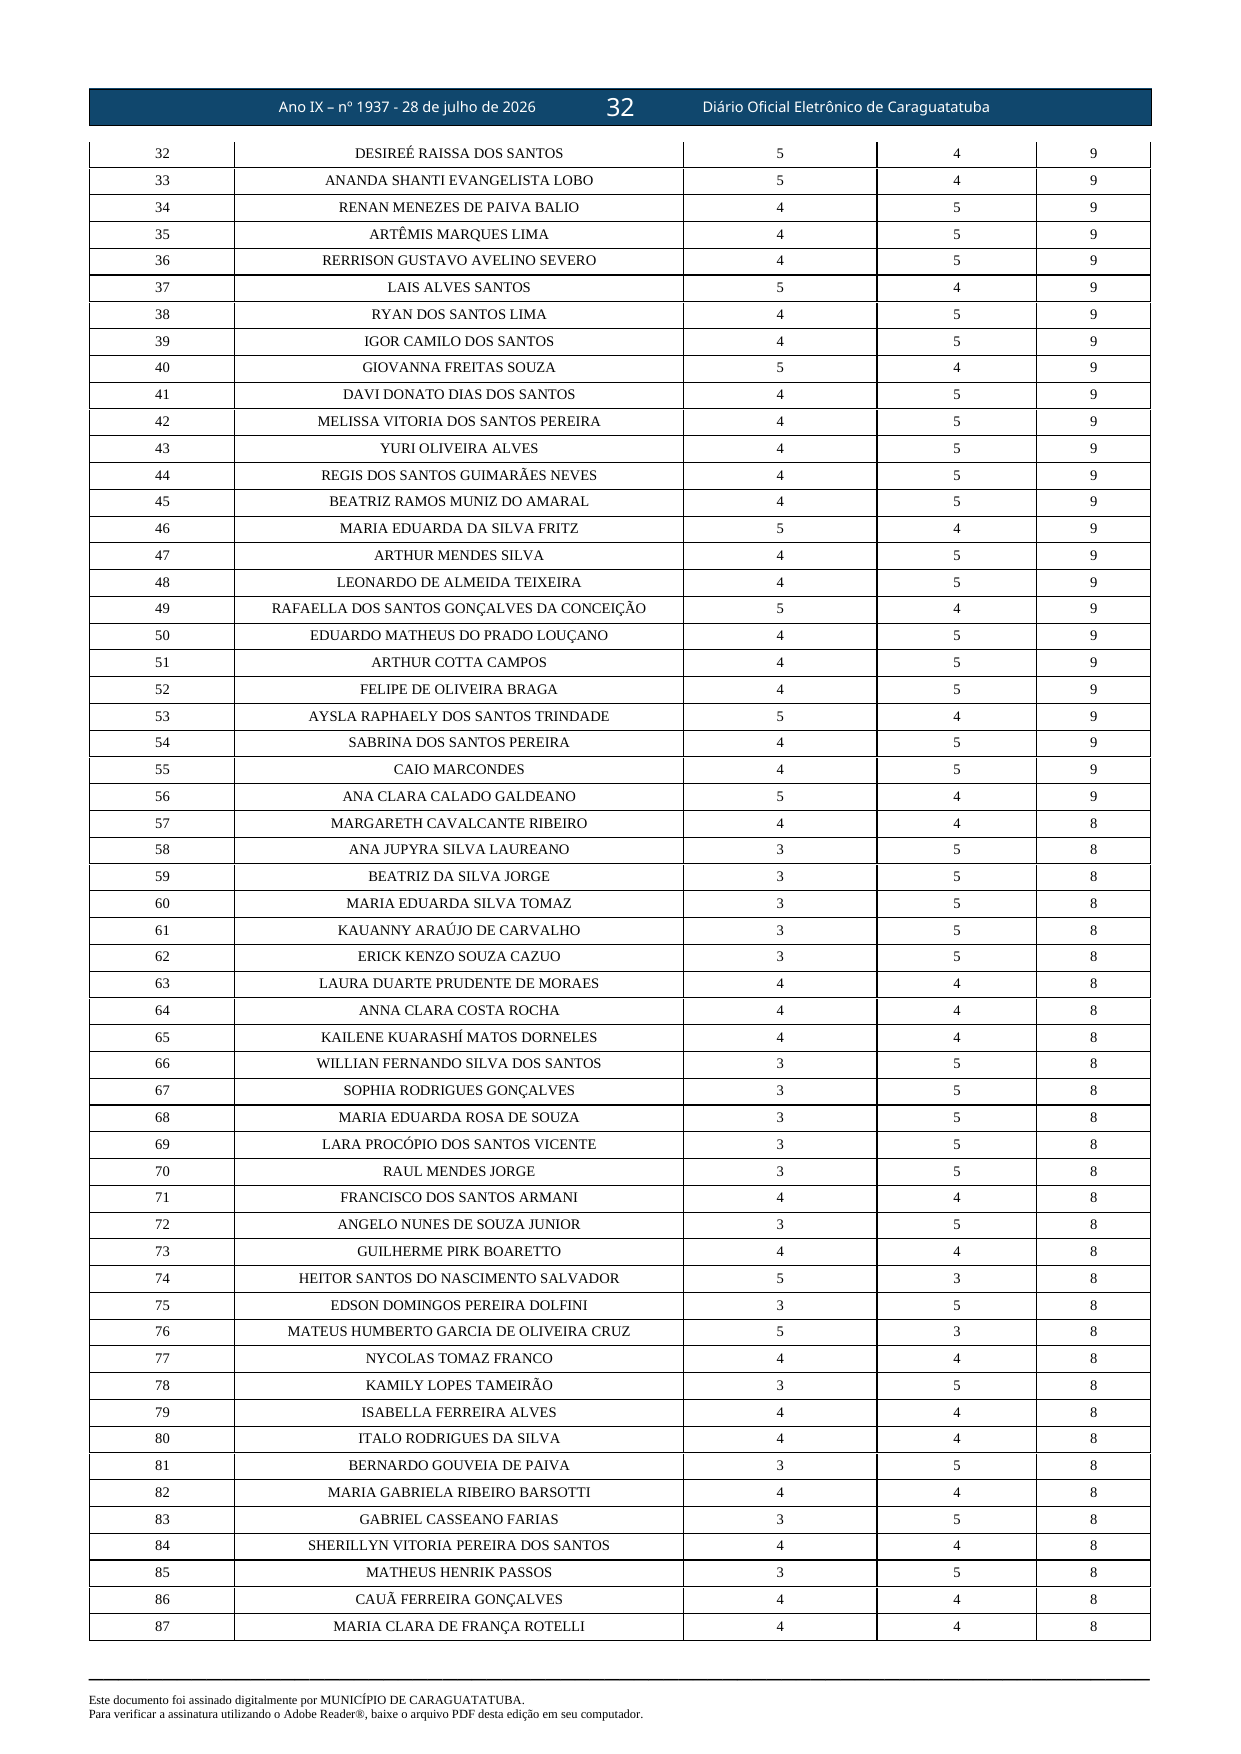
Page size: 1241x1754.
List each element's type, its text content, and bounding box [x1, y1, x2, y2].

table_cell 4 [684, 1239, 876, 1265]
table_cell 3 [684, 838, 876, 863]
table_cell 4 [684, 195, 876, 221]
table_cell 3 [878, 1266, 1036, 1292]
table_cell 9 [1037, 169, 1150, 194]
table_cell 43 [90, 436, 234, 462]
table_cell 45 [90, 490, 234, 516]
table_cell 3 [684, 1052, 876, 1078]
table_cell 9 [1037, 436, 1150, 462]
table_cell 3 [684, 865, 876, 890]
table_cell 5 [684, 704, 876, 730]
table_cell 4 [684, 329, 876, 355]
table_cell 8 [1037, 972, 1150, 997]
table_cell 9 [1037, 249, 1150, 274]
table_cell 5 [684, 597, 876, 623]
table_cell 64 [90, 999, 234, 1024]
table_cell 3 [684, 1454, 876, 1479]
table_cell 8 [1037, 1266, 1150, 1292]
table_cell 4 [684, 999, 876, 1024]
table_cell 50 [90, 624, 234, 649]
table_cell 65 [90, 1025, 234, 1051]
table_cell 4 [878, 811, 1036, 837]
table_cell 4 [684, 1400, 876, 1426]
table_cell 9 [1037, 650, 1150, 676]
table_cell EDUARDO MATHEUS DO PRADO LOUÇANO [235, 624, 683, 649]
table_cell 5 [878, 677, 1036, 703]
table_cell MATEUS HUMBERTO GARCIA DE OLIVEIRA CRUZ [235, 1320, 683, 1345]
table_cell 5 [684, 1266, 876, 1292]
table_cell DESIREÉ RAISSA DOS SANTOS [235, 142, 683, 167]
table_cell 8 [1037, 1213, 1150, 1238]
table_cell 66 [90, 1052, 234, 1078]
table_cell 5 [878, 463, 1036, 489]
table_cell 3 [684, 1293, 876, 1319]
table_cell 8 [1037, 1346, 1150, 1372]
table_cell 56 [90, 784, 234, 810]
table_cell 74 [90, 1266, 234, 1292]
table_cell ANA JUPYRA SILVA LAUREANO [235, 838, 683, 863]
table_cell 38 [90, 303, 234, 328]
table_cell 4 [684, 1588, 876, 1613]
table_cell 5 [878, 891, 1036, 917]
table_cell 5 [684, 1320, 876, 1345]
table_cell 85 [90, 1561, 234, 1586]
table_cell 72 [90, 1213, 234, 1238]
table_cell 8 [1037, 838, 1150, 863]
table_cell 83 [90, 1507, 234, 1533]
table_cell 4 [878, 972, 1036, 997]
table_cell 4 [878, 1400, 1036, 1426]
table_cell MATHEUS HENRIK PASSOS [235, 1561, 683, 1586]
table_cell 8 [1037, 1052, 1150, 1078]
table_cell 9 [1037, 624, 1150, 649]
table_cell 9 [1037, 570, 1150, 596]
table_cell 8 [1037, 1239, 1150, 1265]
table_cell 5 [878, 918, 1036, 944]
table_cell CAUÃ FERREIRA GONÇALVES [235, 1588, 683, 1613]
table_cell GUILHERME PIRK BOARETTO [235, 1239, 683, 1265]
table_cell 8 [1037, 1454, 1150, 1479]
table_cell 8 [1037, 1186, 1150, 1212]
table_cell 4 [878, 1480, 1036, 1506]
table_cell ARTHUR MENDES SILVA [235, 543, 683, 569]
table_cell 36 [90, 249, 234, 274]
table_cell 4 [684, 383, 876, 408]
table_cell 3 [878, 1320, 1036, 1345]
table_cell 3 [684, 1507, 876, 1533]
table_cell 86 [90, 1588, 234, 1613]
table_cell 4 [684, 731, 876, 756]
table_cell 4 [878, 169, 1036, 194]
table_cell 9 [1037, 222, 1150, 248]
table_cell LAURA DUARTE PRUDENTE DE MORAES [235, 972, 683, 997]
table_cell LAIS ALVES SANTOS [235, 276, 683, 301]
table_cell MARIA EDUARDA SILVA TOMAZ [235, 891, 683, 917]
table_cell MARGARETH CAVALCANTE RIBEIRO [235, 811, 683, 837]
table_cell 62 [90, 945, 234, 971]
table_cell 35 [90, 222, 234, 248]
table_cell LEONARDO DE ALMEIDA TEIXEIRA [235, 570, 683, 596]
table_cell ERICK KENZO SOUZA CAZUO [235, 945, 683, 971]
table_cell 71 [90, 1186, 234, 1212]
table_cell SHERILLYN VITORIA PEREIRA DOS SANTOS [235, 1534, 683, 1559]
table_cell 9 [1037, 383, 1150, 408]
table_cell 5 [878, 650, 1036, 676]
table_cell LARA PROCÓPIO DOS SANTOS VICENTE [235, 1132, 683, 1158]
table_cell 79 [90, 1400, 234, 1426]
table_cell 4 [878, 999, 1036, 1024]
table_cell 4 [878, 597, 1036, 623]
table_cell 9 [1037, 303, 1150, 328]
table_cell 8 [1037, 1293, 1150, 1319]
table_cell 9 [1037, 490, 1150, 516]
table_cell ANANDA SHANTI EVANGELISTA LOBO [235, 169, 683, 194]
table_cell 33 [90, 169, 234, 194]
table_cell ANNA CLARA COSTA ROCHA [235, 999, 683, 1024]
table_cell 8 [1037, 1480, 1150, 1506]
table_cell 69 [90, 1132, 234, 1158]
table_cell 4 [878, 517, 1036, 542]
table_cell 4 [878, 1346, 1036, 1372]
table_cell 63 [90, 972, 234, 997]
table_cell 4 [684, 222, 876, 248]
table_cell 4 [878, 1588, 1036, 1613]
table_cell ISABELLA FERREIRA ALVES [235, 1400, 683, 1426]
table_cell ANA CLARA CALADO GALDEANO [235, 784, 683, 810]
table_cell 4 [878, 1534, 1036, 1559]
table_cell 4 [878, 704, 1036, 730]
table_cell 5 [684, 784, 876, 810]
table_cell 8 [1037, 1614, 1150, 1640]
table_cell 41 [90, 383, 234, 408]
table_cell 8 [1037, 1400, 1150, 1426]
table_cell 5 [878, 383, 1036, 408]
table_cell 4 [878, 1427, 1036, 1452]
table_cell 3 [684, 1213, 876, 1238]
table_cell 9 [1037, 356, 1150, 382]
table_cell 5 [878, 543, 1036, 569]
table_cell 4 [684, 677, 876, 703]
table_cell 3 [684, 918, 876, 944]
table_cell 5 [878, 1561, 1036, 1586]
table_cell 5 [878, 490, 1036, 516]
table_cell 5 [878, 1159, 1036, 1185]
table_cell 5 [878, 1052, 1036, 1078]
table_cell 3 [684, 1132, 876, 1158]
table_cell 61 [90, 918, 234, 944]
table_cell MARIA EDUARDA DA SILVA FRITZ [235, 517, 683, 542]
table_cell 54 [90, 731, 234, 756]
table_cell 55 [90, 758, 234, 783]
table_cell 3 [684, 1159, 876, 1185]
table_cell BEATRIZ RAMOS MUNIZ DO AMARAL [235, 490, 683, 516]
table_cell 32 [90, 142, 234, 167]
table_cell 5 [878, 329, 1036, 355]
table_cell YURI OLIVEIRA ALVES [235, 436, 683, 462]
table_cell 8 [1037, 1507, 1150, 1533]
table_cell 9 [1037, 276, 1150, 301]
table_cell 5 [878, 436, 1036, 462]
table_cell 4 [878, 356, 1036, 382]
table_cell GABRIEL CASSEANO FARIAS [235, 1507, 683, 1533]
table_cell 4 [878, 1186, 1036, 1212]
table_cell ARTÊMIS MARQUES LIMA [235, 222, 683, 248]
table_cell 46 [90, 517, 234, 542]
table_cell 5 [878, 249, 1036, 274]
table_cell 48 [90, 570, 234, 596]
table_cell 37 [90, 276, 234, 301]
table_cell 5 [684, 356, 876, 382]
table_cell 5 [878, 195, 1036, 221]
table_cell 47 [90, 543, 234, 569]
table_cell 5 [878, 1132, 1036, 1158]
table_cell 9 [1037, 195, 1150, 221]
table_cell 5 [878, 838, 1036, 863]
table_cell 5 [684, 517, 876, 542]
table_cell 9 [1037, 758, 1150, 783]
table_cell 87 [90, 1614, 234, 1640]
table_cell 8 [1037, 1534, 1150, 1559]
table_cell 5 [878, 410, 1036, 435]
table_cell 82 [90, 1480, 234, 1506]
table_cell 4 [878, 1239, 1036, 1265]
table_cell 8 [1037, 1159, 1150, 1185]
table_cell FRANCISCO DOS SANTOS ARMANI [235, 1186, 683, 1212]
table_cell 4 [684, 463, 876, 489]
table_cell 4 [878, 1614, 1036, 1640]
table_cell CAIO MARCONDES [235, 758, 683, 783]
table_cell 4 [684, 1427, 876, 1452]
table_cell 76 [90, 1320, 234, 1345]
table_cell 8 [1037, 891, 1150, 917]
table_cell 5 [878, 731, 1036, 756]
table_cell KAILENE KUARASHÍ MATOS DORNELES [235, 1025, 683, 1051]
table_cell REGIS DOS SANTOS GUIMARÃES NEVES [235, 463, 683, 489]
table_cell 5 [878, 758, 1036, 783]
table_cell 81 [90, 1454, 234, 1479]
table_cell 8 [1037, 1132, 1150, 1158]
table_cell 40 [90, 356, 234, 382]
table_cell 5 [878, 865, 1036, 890]
table_cell 8 [1037, 999, 1150, 1024]
table_cell 8 [1037, 865, 1150, 890]
table_cell FELIPE DE OLIVEIRA BRAGA [235, 677, 683, 703]
table_cell 8 [1037, 1561, 1150, 1586]
table_cell EDSON DOMINGOS PEREIRA DOLFINI [235, 1293, 683, 1319]
table_cell RAFAELLA DOS SANTOS GONÇALVES DA CONCEIÇÃO [235, 597, 683, 623]
table_cell 5 [878, 222, 1036, 248]
table_cell 4 [684, 650, 876, 676]
table_cell 51 [90, 650, 234, 676]
table_cell ARTHUR COTTA CAMPOS [235, 650, 683, 676]
table_cell 9 [1037, 677, 1150, 703]
table_cell 4 [684, 811, 876, 837]
table_cell 70 [90, 1159, 234, 1185]
table_cell GIOVANNA FREITAS SOUZA [235, 356, 683, 382]
table_cell 4 [684, 570, 876, 596]
table_cell 9 [1037, 410, 1150, 435]
table_cell 4 [878, 142, 1036, 167]
table_cell 3 [684, 891, 876, 917]
table_cell 5 [878, 1213, 1036, 1238]
table_cell 8 [1037, 811, 1150, 837]
table_cell 8 [1037, 1373, 1150, 1399]
table_cell 73 [90, 1239, 234, 1265]
table_cell 44 [90, 463, 234, 489]
table_cell 4 [684, 972, 876, 997]
table_cell 8 [1037, 1320, 1150, 1345]
table_cell 5 [684, 169, 876, 194]
table_cell 78 [90, 1373, 234, 1399]
table_cell IGOR CAMILO DOS SANTOS [235, 329, 683, 355]
table_cell 68 [90, 1106, 234, 1131]
table_cell 5 [878, 1454, 1036, 1479]
table_cell 4 [684, 490, 876, 516]
table_cell 4 [684, 624, 876, 649]
table_cell 9 [1037, 704, 1150, 730]
table_cell 49 [90, 597, 234, 623]
table_cell 4 [684, 1346, 876, 1372]
table_cell 34 [90, 195, 234, 221]
table_cell KAUANNY ARAÚJO DE CARVALHO [235, 918, 683, 944]
table_cell 52 [90, 677, 234, 703]
table_cell BEATRIZ DA SILVA JORGE [235, 865, 683, 890]
table_cell 4 [878, 1025, 1036, 1051]
table_cell 9 [1037, 597, 1150, 623]
table_cell MARIA CLARA DE FRANÇA ROTELLI [235, 1614, 683, 1640]
table_cell 4 [684, 303, 876, 328]
table_cell 67 [90, 1079, 234, 1104]
table_cell 9 [1037, 329, 1150, 355]
table_cell 9 [1037, 142, 1150, 167]
table_cell 3 [684, 1373, 876, 1399]
table_cell RYAN DOS SANTOS LIMA [235, 303, 683, 328]
table_cell 5 [684, 276, 876, 301]
table_cell AYSLA RAPHAELY DOS SANTOS TRINDADE [235, 704, 683, 730]
table_cell RERRISON GUSTAVO AVELINO SEVERO [235, 249, 683, 274]
table_cell 5 [878, 303, 1036, 328]
table_cell SABRINA DOS SANTOS PEREIRA [235, 731, 683, 756]
table_cell 77 [90, 1346, 234, 1372]
table_cell 5 [878, 1106, 1036, 1131]
table_cell 4 [684, 758, 876, 783]
table_cell 8 [1037, 1079, 1150, 1104]
table_cell 5 [878, 1293, 1036, 1319]
table_cell MARIA GABRIELA RIBEIRO BARSOTTI [235, 1480, 683, 1506]
table_cell RAUL MENDES JORGE [235, 1159, 683, 1185]
table_cell 5 [878, 1079, 1036, 1104]
table_cell 5 [878, 1507, 1036, 1533]
table_cell 80 [90, 1427, 234, 1452]
table_cell HEITOR SANTOS DO NASCIMENTO SALVADOR [235, 1266, 683, 1292]
table_cell 42 [90, 410, 234, 435]
table_cell 9 [1037, 784, 1150, 810]
table_cell DAVI DONATO DIAS DOS SANTOS [235, 383, 683, 408]
table_cell 75 [90, 1293, 234, 1319]
table_cell 4 [684, 1614, 876, 1640]
table_cell 59 [90, 865, 234, 890]
table_cell SOPHIA RODRIGUES GONÇALVES [235, 1079, 683, 1104]
table_cell 4 [684, 410, 876, 435]
table_cell 60 [90, 891, 234, 917]
table_cell 39 [90, 329, 234, 355]
table_cell 58 [90, 838, 234, 863]
table_cell 9 [1037, 517, 1150, 542]
table_cell 8 [1037, 1427, 1150, 1452]
table_cell 5 [684, 142, 876, 167]
table_cell 5 [878, 570, 1036, 596]
table_cell 8 [1037, 918, 1150, 944]
table_cell 5 [878, 945, 1036, 971]
table_cell 4 [684, 1186, 876, 1212]
table_cell 4 [684, 1534, 876, 1559]
table_cell ANGELO NUNES DE SOUZA JUNIOR [235, 1213, 683, 1238]
table_cell 4 [684, 543, 876, 569]
table_cell 4 [684, 249, 876, 274]
table_cell 3 [684, 1561, 876, 1586]
table_cell 57 [90, 811, 234, 837]
table_cell 53 [90, 704, 234, 730]
table_cell 9 [1037, 543, 1150, 569]
table_cell RENAN MENEZES DE PAIVA BALIO [235, 195, 683, 221]
table_cell 4 [878, 784, 1036, 810]
table_cell MELISSA VITORIA DOS SANTOS PEREIRA [235, 410, 683, 435]
table_cell 9 [1037, 463, 1150, 489]
table_cell 4 [684, 1025, 876, 1051]
table_cell 5 [878, 1373, 1036, 1399]
table_cell MARIA EDUARDA ROSA DE SOUZA [235, 1106, 683, 1131]
table_cell 9 [1037, 731, 1150, 756]
table_cell 84 [90, 1534, 234, 1559]
table_cell 8 [1037, 1588, 1150, 1613]
table_cell 4 [878, 276, 1036, 301]
table_cell 8 [1037, 945, 1150, 971]
table_cell 3 [684, 945, 876, 971]
table_cell 3 [684, 1106, 876, 1131]
table_cell WILLIAN FERNANDO SILVA DOS SANTOS [235, 1052, 683, 1078]
table_cell ITALO RODRIGUES DA SILVA [235, 1427, 683, 1452]
table_cell 5 [878, 624, 1036, 649]
table_cell NYCOLAS TOMAZ FRANCO [235, 1346, 683, 1372]
table_cell 3 [684, 1079, 876, 1104]
table_cell BERNARDO GOUVEIA DE PAIVA [235, 1454, 683, 1479]
table_cell KAMILY LOPES TAMEIRÃO [235, 1373, 683, 1399]
table_cell 8 [1037, 1106, 1150, 1131]
table_cell 8 [1037, 1025, 1150, 1051]
table_cell 4 [684, 1480, 876, 1506]
table_cell 4 [684, 436, 876, 462]
